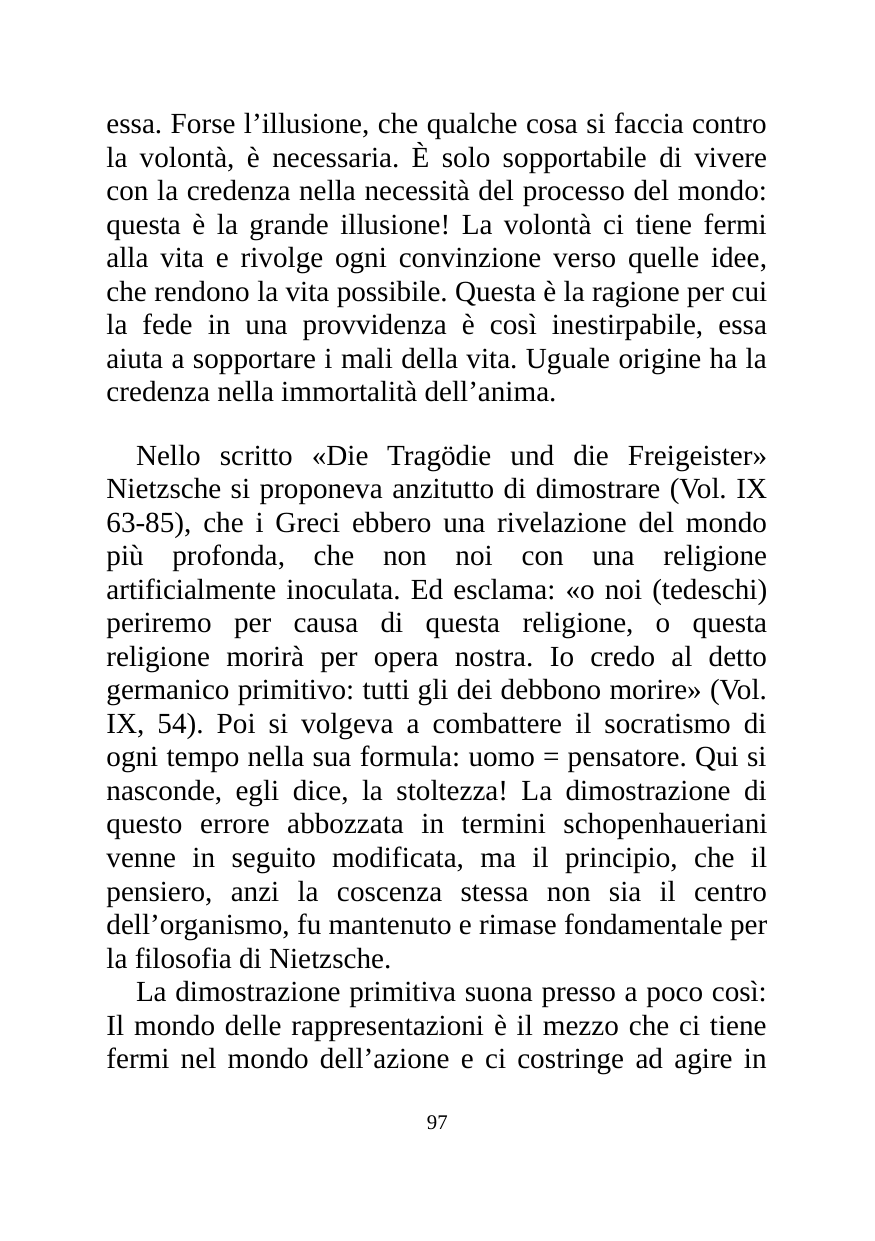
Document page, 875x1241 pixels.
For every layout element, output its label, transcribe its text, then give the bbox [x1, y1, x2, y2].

text La dimostrazione primitiva suona presso a poco così: Il mondo delle rappresentazioni è il mezzo che ci tiene fermi nel mondo dell’azione e ci costringe ad agire in [106, 974, 768, 1075]
text Nello scritto «Die Tragödie und die Freigeister» Nietzsche si proponeva anzitutto di dimostrare (Vol. IX 63-85), che i Greci ebbero una rivelazione del mondo più profonda, che non noi con una religione artificialmente inoculata. Ed esclama: «o noi (tedeschi) periremo per causa di questa religione, o questa religione morirà per opera nostra. Io credo al detto germanico primitivo: tutti gli dei debbono morire» (Vol. IX, 54). Poi si volgeva a combattere il socratismo di ogni tempo nella sua formula: uomo = pensatore. Qui si nasconde, egli dice, la stoltezza! La dimostrazione di questo errore abbozzata in termini schopenhaueriani venne in seguito modificata, ma il principio, che il pensiero, anzi la coscenza stessa non sia il centro dell’organismo, fu mantenuto e rimase fondamentale per la filosofia di Nietzsche. [106, 438, 768, 974]
text essa. Forse l’illusione, che qualche cosa si faccia contro la volontà, è necessaria. È solo sopportabile di vivere con la credenza nella necessità del processo del mondo: questa è la grande illusione! La volontà ci tiene fermi alla vita e rivolge ogni convinzione verso quelle idee, che rendono la vita possibile. Questa è la ragione per cui la fede in una provvidenza è così inestirpabile, essa aiuta a sopportare i mali della vita. Uguale origine ha la credenza nella immortalità dell’anima. [106, 106, 768, 408]
